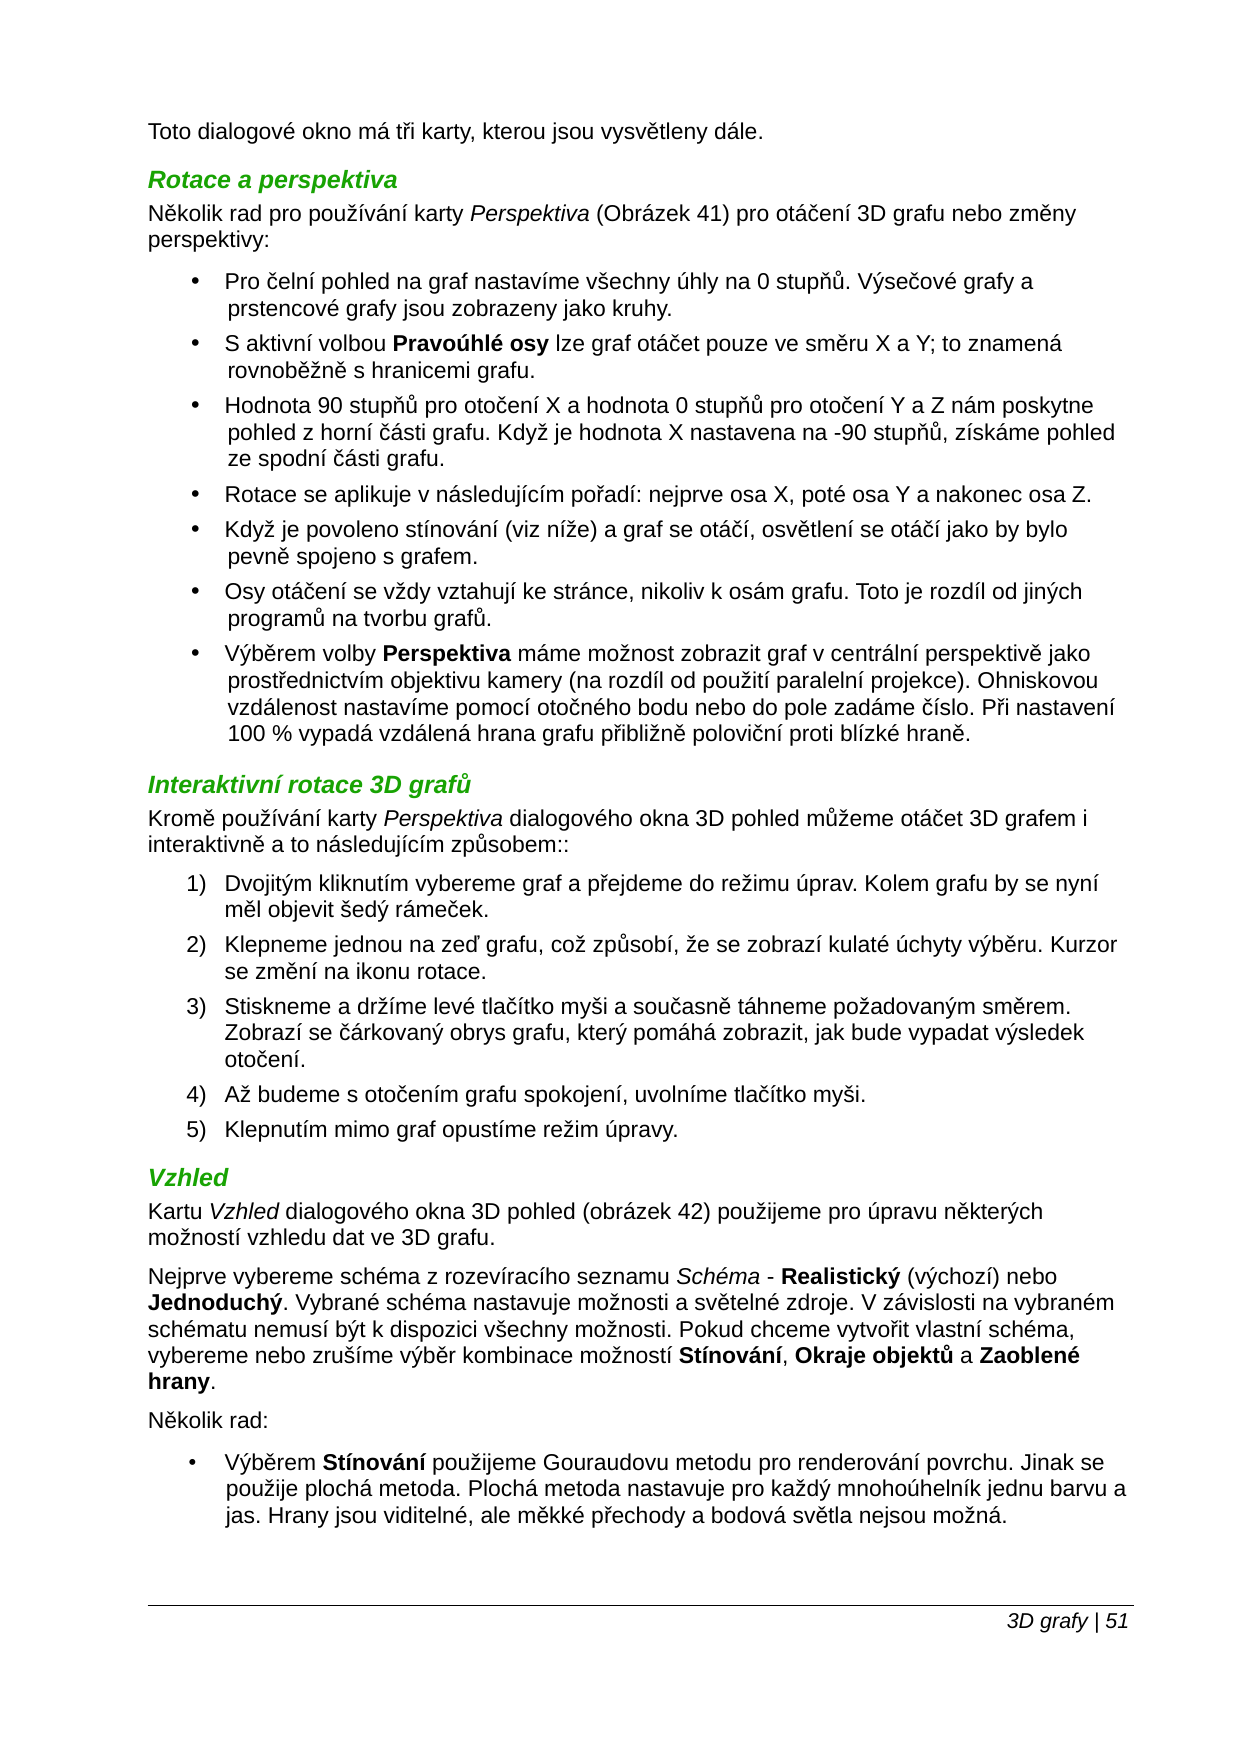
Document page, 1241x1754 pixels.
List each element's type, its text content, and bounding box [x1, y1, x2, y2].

list Klepnutím mimo graf opustíme režim úpravy. [207, 1116, 1134, 1142]
subtitle Interaktivní rotace 3D grafů [148, 770, 1134, 799]
list Když je povoleno stínování (viz níže) a graf se otáčí, osvětlení se otáčí jako by bylo pevně spojeno s grafem. [185, 513, 1134, 569]
list Výběrem volby Perspektiva máme možnost zobrazit graf v centrální perspektivě jako prostřednictvím objektivu kamery (na rozdíl od použití paralelní projekce). Ohniskovou vzdálenost nastavíme pomocí otočného bodu nebo do pole zadáme číslo. Při nastavení 100 % vypadá vzdálená hrana grafu přibližně poloviční proti blízké hraně. [185, 637, 1134, 749]
list Stiskneme a držíme levé tlačítko myši a současně táhneme požadovaným směrem. Zobrazí se čárkovaný obrys grafu, který pomáhá zobrazit, jak bude vypadat výsledek otočení. [207, 993, 1134, 1072]
list Několik rad pro používání karty Perspektiva (Obrázek 41) pro otáčení 3D grafu nebo změny perspektivy: [148, 200, 1134, 252]
list Výběrem Stínování použijeme Gouraudovu metodu pro renderování povrchu. Jinak se použije plochá metoda. Plochá metoda nastavuje pro každý mnohoúhelník jednu barvu a jas. Hrany jsou viditelné, ale měkké přechody a bodová světla nejsou možná. [185, 1446, 1134, 1531]
subtitle Rotace a perspektiva [148, 165, 1134, 194]
list Toto dialogové okno má tři karty, kterou jsou vysvětleny dále. [148, 118, 1134, 144]
list Až budeme s otočením grafu spokojení, uvolníme tlačítko myši. [207, 1081, 1134, 1107]
text Kartu Vzhled dialogového okna 3D pohled (obrázek 42) použijeme pro úpravu některých možností vzhledu dat ve 3D grafu. [148, 1198, 1134, 1250]
list Dvojitým kliknutím vybereme graf a přejdeme do režimu úprav. Kolem grafu by se nyní měl objevit šedý rámeček. [207, 870, 1134, 922]
text Několik rad: [148, 1407, 1134, 1433]
subtitle Vzhled [148, 1163, 1134, 1192]
list Hodnota 90 stupňů pro otočení X a hodnota 0 stupňů pro otočení Y a Z nám poskytne pohled z horní části grafu. Když je hodnota X nastavena na -90 stupňů, získáme pohled ze spodní části grafu. [185, 389, 1134, 472]
list Klepneme jednou na zeď grafu, což způsobí, že se zobrazí kulaté úchyty výběru. Kurzor se změní na ikonu rotace. [207, 931, 1134, 984]
text Kromě používání karty Perspektiva dialogového okna 3D pohled můžeme otáčet 3D grafem i interaktivně a to následujícím způsobem:: [148, 804, 1134, 857]
list Rotace se aplikuje v následujícím pořadí: nejprve osa X, poté osa Y a nakonec osa Z. [185, 478, 1134, 507]
list S aktivní volbou Pravoúhlé osy lze graf otáčet pouze ve směru X a Y; to znamená rovnoběžně s hranicemi grafu. [185, 327, 1134, 383]
text Nejprve vybereme schéma z rozevíracího seznamu Schéma - Realistický (výchozí) nebo Jednoduchý. Vybrané schéma nastavuje možnosti a světelné zdroje. V závislosti na vybraném schématu nemusí být k dispozici všechny možnosti. Pokud chceme vytvořit vlastní schéma, vybereme nebo zrušíme výběr kombinace možností Stínování, Okraje objektů a Zaoblené hrany. [148, 1263, 1134, 1395]
list Pro čelní pohled na graf nastavíme všechny úhly na 0 stupňů. Výsečové grafy a prstencové grafy jsou zobrazeny jako kruhy. [185, 265, 1134, 321]
list Osy otáčení se vždy vztahují ke stránce, nikoliv k osám grafu. Toto je rozdíl od jiných programů na tvorbu grafů. [185, 575, 1134, 632]
